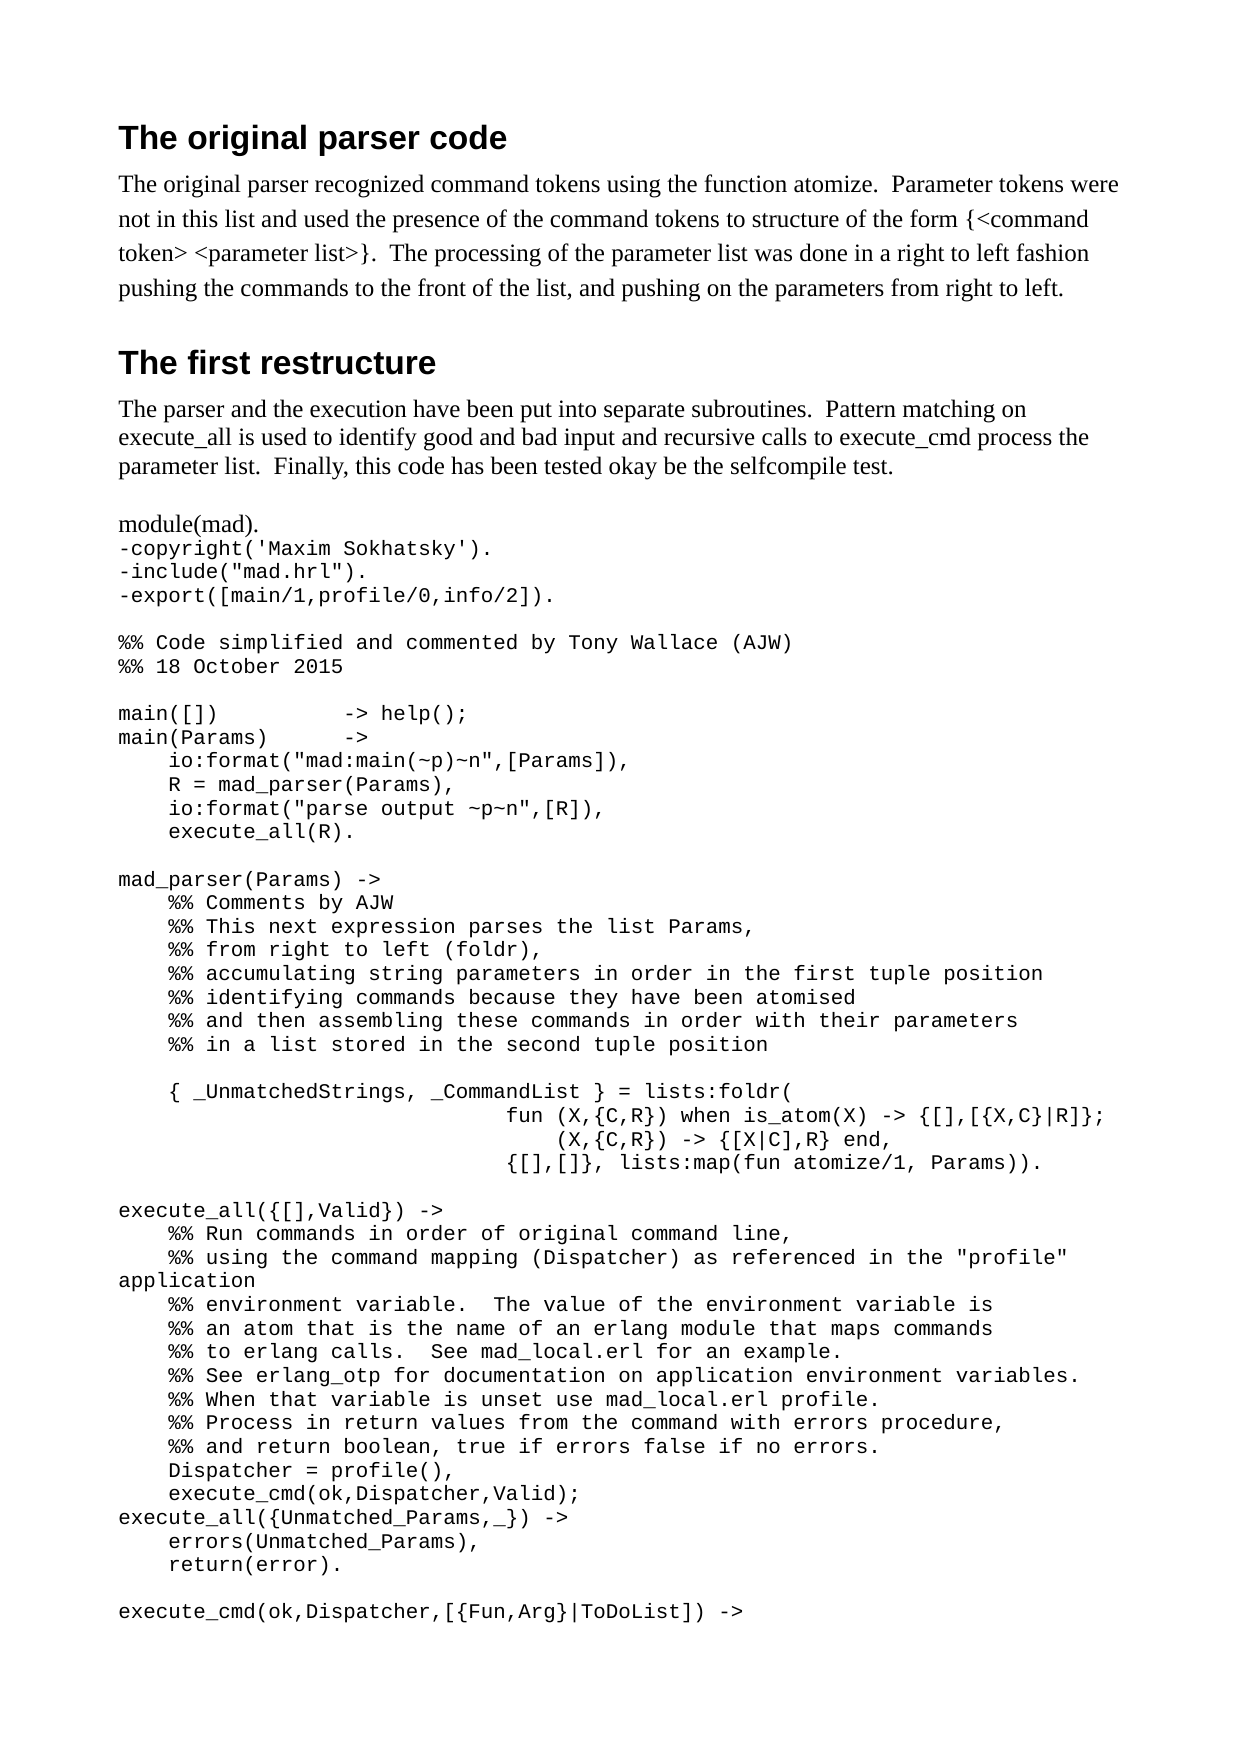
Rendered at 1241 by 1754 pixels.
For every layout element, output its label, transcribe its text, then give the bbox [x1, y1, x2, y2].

text %% an atom that is the name of an erlang module that maps commands [118, 1318, 1122, 1341]
text execute_all(R). [118, 821, 1122, 845]
text execute_cmd(ok,Dispatcher,[{Fun,Arg}|ToDoList]) -> [118, 1602, 1122, 1625]
text return(error). [118, 1554, 1122, 1578]
text errors(Unmatched_Params), [118, 1531, 1122, 1554]
text The parser and the execution have been put into separate subroutines. Pattern matching on execute_all is used to identify good and bad input and recursive calls to execute_cmd process the parameter list. Finally, this code has been tested okay be the selfcompile test. [118, 394, 1122, 480]
text %% and then assembling these commands in order with their parameters [118, 1010, 1122, 1034]
text module(mad). [118, 509, 1122, 537]
subtitle The first restructure [118, 343, 1122, 381]
text %% to erlang calls. See mad_local.erl for an example. [118, 1341, 1122, 1365]
text execute_all({[],Valid}) -> [118, 1199, 1122, 1223]
text %% accumulating string parameters in order in the first tuple position [118, 963, 1122, 987]
text %% in a list stored in the second tuple position [118, 1034, 1122, 1058]
text %% from right to left (foldr), [118, 939, 1122, 963]
text execute_all({Unmatched_Params,_}) -> [118, 1507, 1122, 1531]
text The original parser recognized command tokens using the function atomize. Parameter tokens were not in this list and used the presence of the command tokens to structure of the form {<command token> <parameter list>}. The processing of the parameter list was done in a right to left fashion pushing the commands to the front of the list, and pushing on the parameters from right to left. [118, 169, 1122, 301]
text main([]) -> help(); [118, 703, 1122, 727]
text { _UnmatchedStrings, _CommandList } = lists:foldr( [118, 1081, 1122, 1105]
text %% Run commands in order of original command line, [118, 1223, 1122, 1247]
text io:format("parse output ~p~n",[R]), [118, 798, 1122, 821]
text R = mad_parser(Params), [118, 774, 1122, 798]
text execute_cmd(ok,Dispatcher,Valid); [118, 1483, 1122, 1507]
text -export([main/1,profile/0,info/2]). [118, 585, 1122, 608]
text %% See erlang_otp for documentation on application environment variables. [118, 1365, 1122, 1389]
text main(Params) -> [118, 727, 1122, 750]
text %% Comments by AJW [118, 892, 1122, 916]
text %% This next expression parses the list Params, [118, 916, 1122, 939]
text -include("mad.hrl"). [118, 561, 1122, 585]
text fun (X,{C,R}) when is_atom(X) -> {[],[{X,C}|R]}; [118, 1105, 1122, 1129]
text -copyright('Maxim Sokhatsky'). [118, 537, 1122, 561]
text {[],[]}, lists:map(fun atomize/1, Params)). [118, 1152, 1122, 1176]
text %% using the command mapping (Dispatcher) as referenced in the "profile" application [118, 1247, 1122, 1294]
text io:format("mad:main(~p)~n",[Params]), [118, 750, 1122, 774]
text %% environment variable. The value of the environment variable is [118, 1294, 1122, 1318]
text %% When that variable is unset use mad_local.erl profile. [118, 1389, 1122, 1412]
text %% identifying commands because they have been atomised [118, 987, 1122, 1010]
text %% and return boolean, true if errors false if no errors. [118, 1436, 1122, 1460]
subtitle The original parser code [118, 118, 1122, 157]
text %% 18 October 2015 [118, 656, 1122, 679]
text mad_parser(Params) -> [118, 868, 1122, 892]
text %% Process in return values from the command with errors procedure, [118, 1412, 1122, 1436]
text (X,{C,R}) -> {[X|C],R} end, [118, 1129, 1122, 1152]
text %% Code simplified and commented by Tony Wallace (AJW) [118, 632, 1122, 656]
text Dispatcher = profile(), [118, 1460, 1122, 1483]
